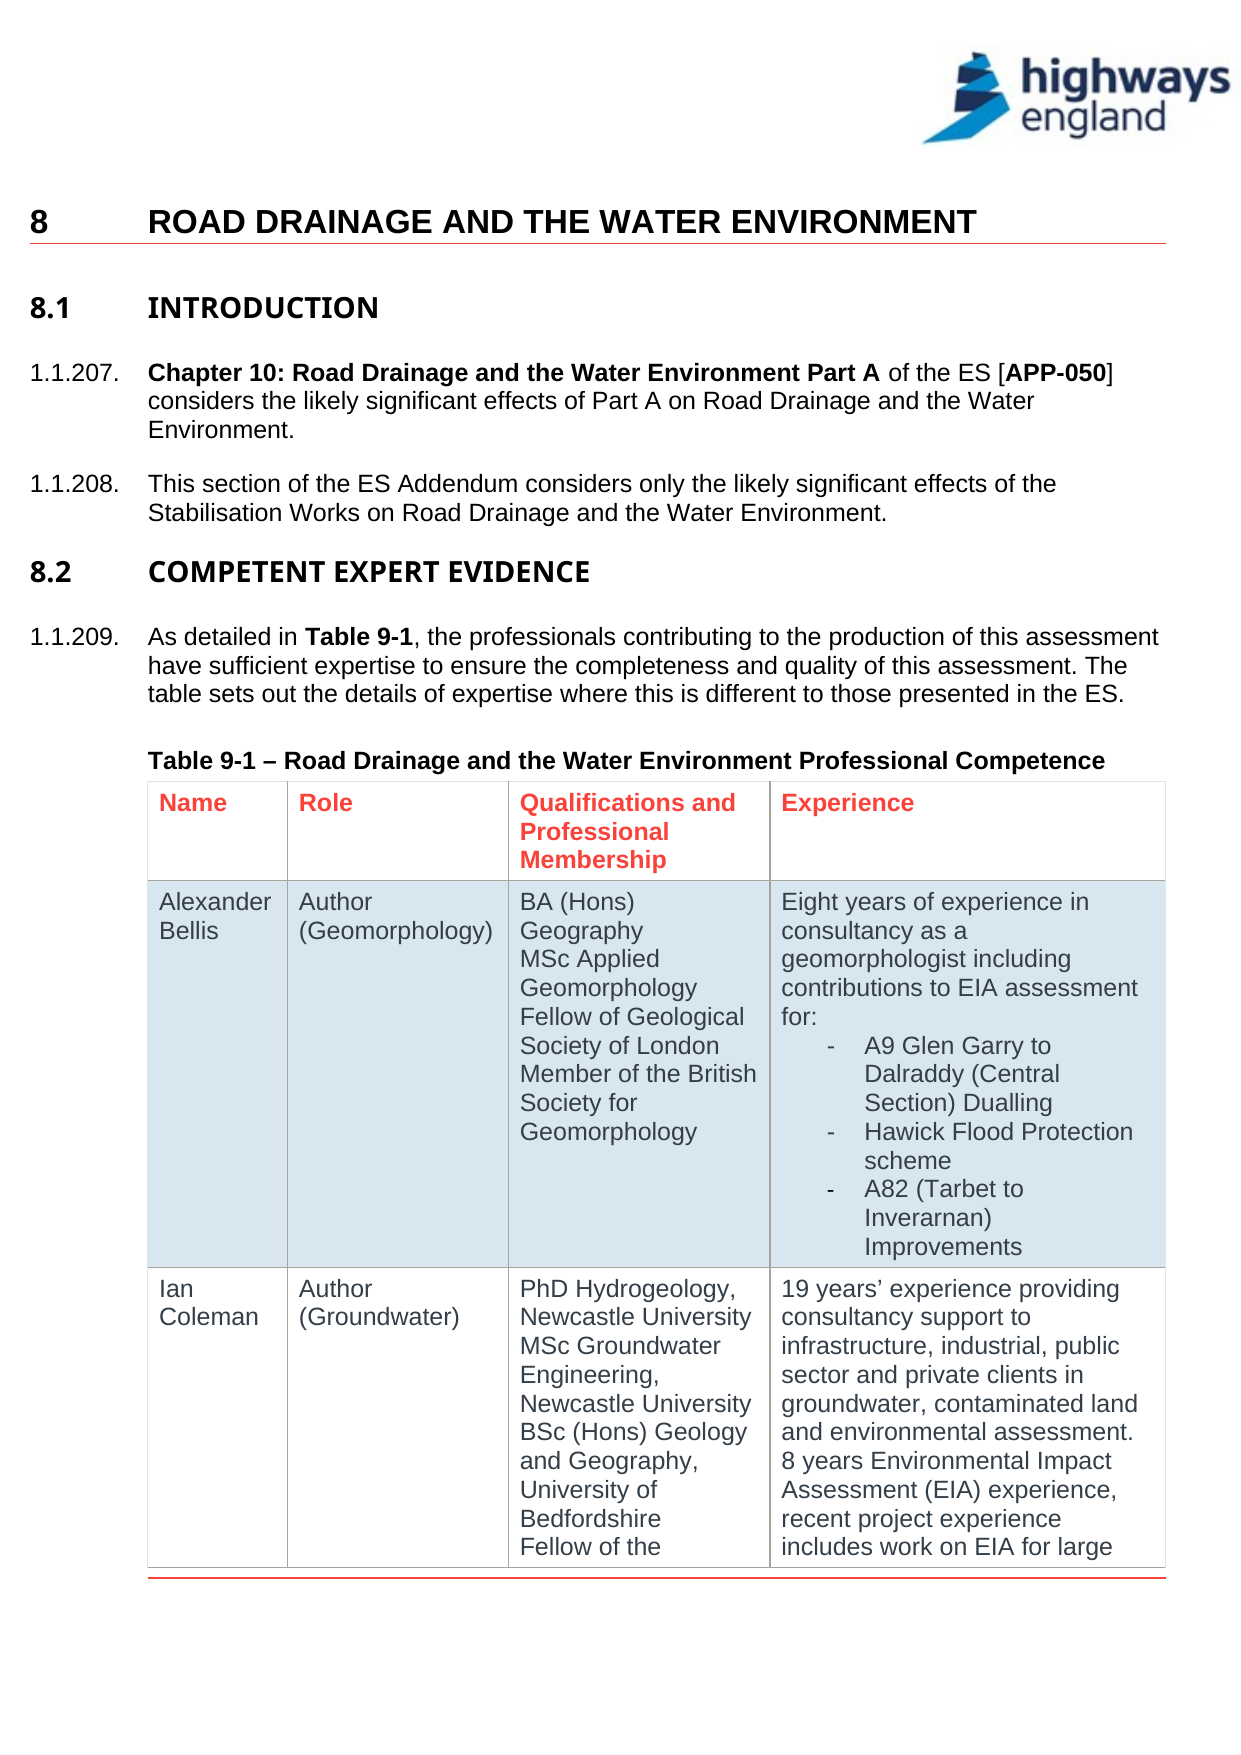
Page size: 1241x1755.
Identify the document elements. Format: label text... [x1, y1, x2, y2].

table_header Qualifications and Professional Membership [509, 782, 769, 880]
table_header Experience [771, 782, 1165, 880]
table_cell Ian Coleman [148, 1268, 287, 1567]
table_cell Author (Groundwater) [288, 1268, 508, 1567]
title Table 9-1 – Road Drainage and the Water Environment Professional Competence [148, 746, 1166, 774]
list As detailed in Table 9-1, the professionals contributing to the production of this assessment have sufficient expertise to ensure the completeness and quality of this assessment. The table sets out the details of expertise where this is different to those presented in the ES. [29, 622, 1166, 708]
table_cell Author (Geomorphology) [288, 881, 508, 1267]
table_cell 19 years’ experience providing consultancy support to infrastructure, industrial, public sector and private clients in groundwater, contaminated land and environmental assessment. 8 years Environmental Impact Assessment (EIA) experience, recent project experience includes work on EIA for large [771, 1268, 1165, 1567]
table_header Name [148, 782, 287, 880]
table_cell Eight years of experience in consultancy as a geomorphologist including contributions to EIA assessment for: A9 Glen Garry to Dalraddy (Central Section) Dualling Hawick Flood Protection scheme A82 (Tarbet to Inverarnan) Improvements [771, 881, 1165, 1267]
table_cell BA (Hons) Geography MSc Applied Geomorphology Fellow of Geological Society of London Member of the British Society for Geomorphology [509, 881, 769, 1267]
list This section of the ES Addendum considers only the likely significant effects of the Stabilisation Works on Road Drainage and the Water Environment. [29, 469, 1166, 526]
subtitle Competent Expert Evidence [29, 551, 1166, 591]
table_header Role [288, 782, 508, 880]
subtitle ROAD DRAINAGE AND THE WATER ENVIRONMENT [29, 202, 1166, 244]
subtitle iNTRODUCTION [29, 287, 1166, 327]
table_cell PhD Hydrogeology, Newcastle University MSc Groundwater Engineering, Newcastle University BSc (Hons) Geology and Geography, University of Bedfordshire Fellow of the [509, 1268, 769, 1567]
table_cell Alexander Bellis [148, 881, 287, 1267]
list Chapter 10: Road Drainage and the Water Environment Part A of the ES [APP-050] considers the likely significant effects of Part A on Road Drainage and the Water Environment. [29, 358, 1166, 444]
